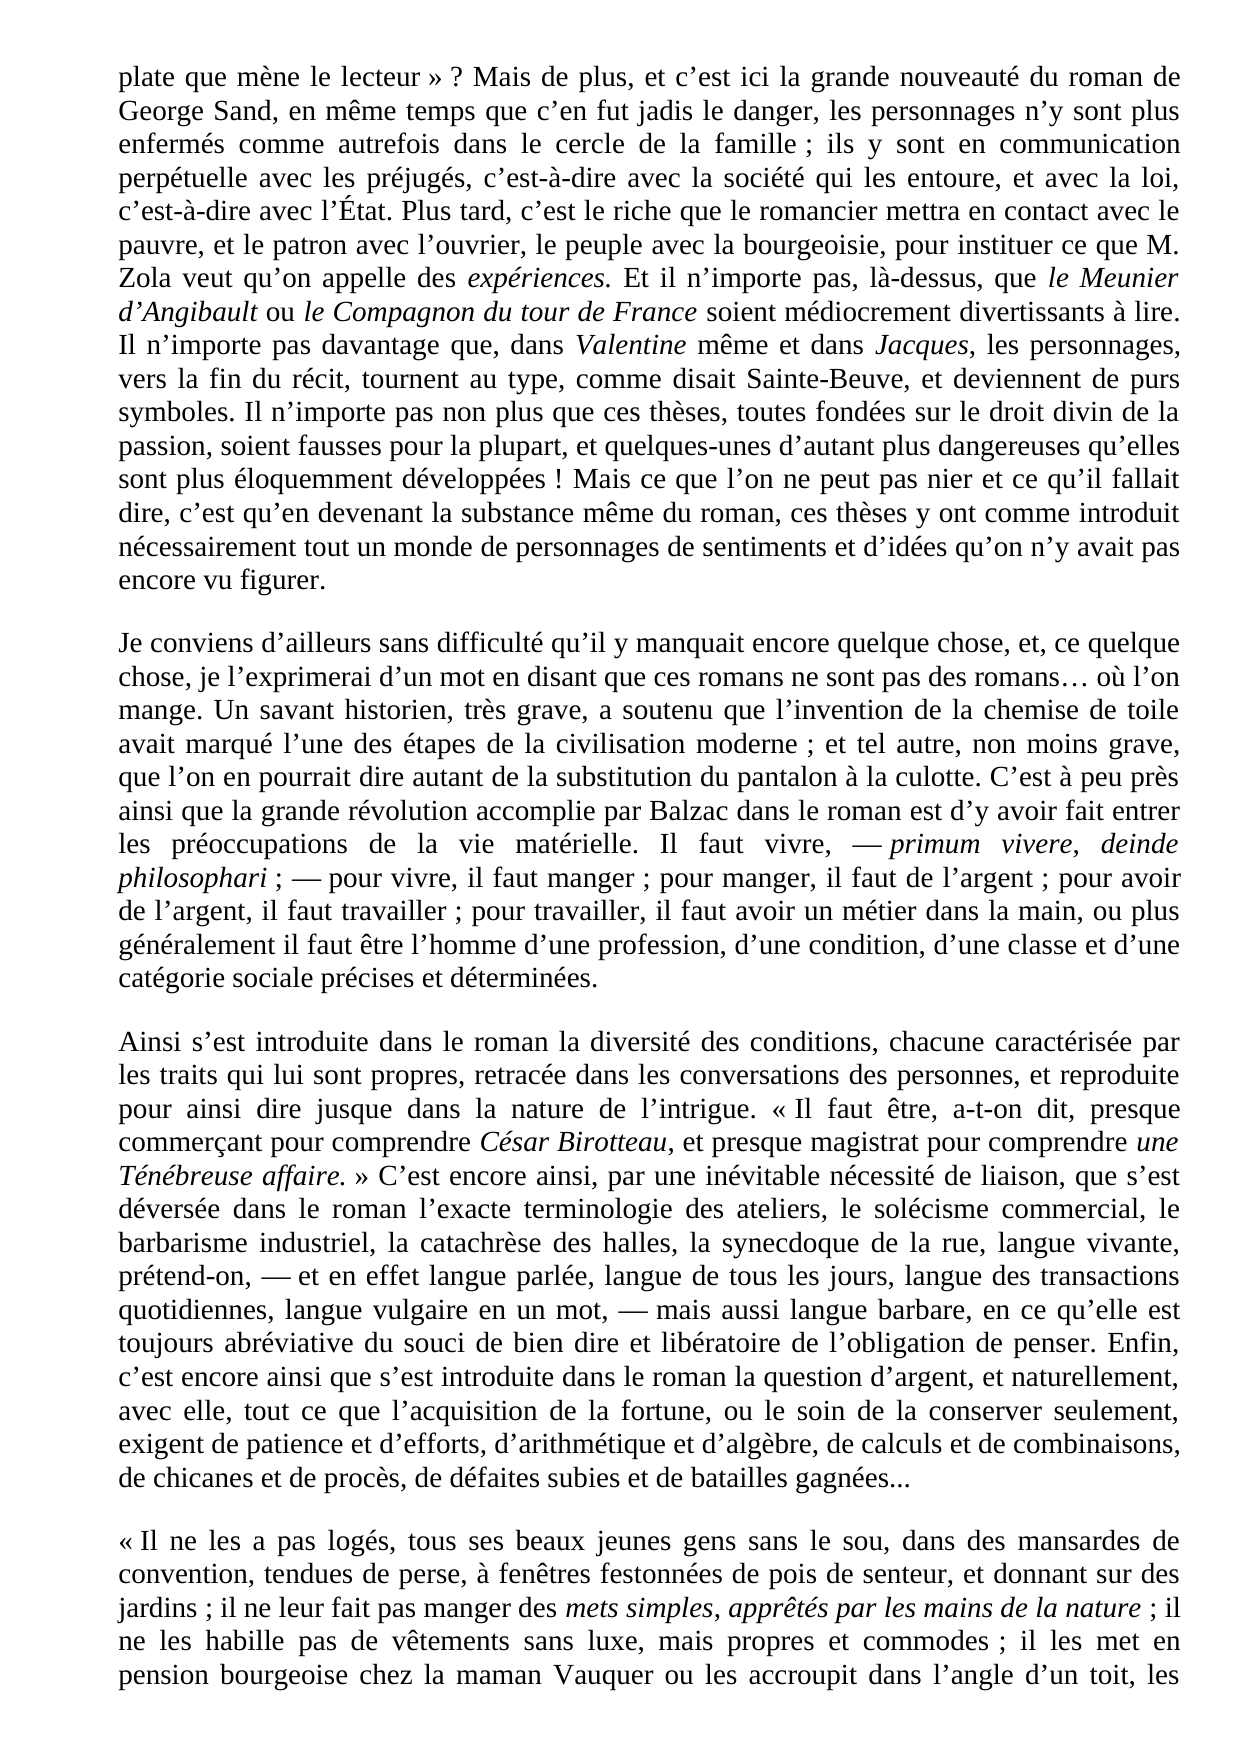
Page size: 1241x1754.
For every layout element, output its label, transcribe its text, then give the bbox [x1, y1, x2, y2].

text « Il ne les a pas logés, tous ses beaux jeunes gens sans le sou, dans des mansardes de convention, tendues de perse, à fenêtres festonnées de pois de senteur, et donnant sur des jardins ; il ne leur fait pas manger des mets simples, apprêtés par les mains de la nature ; il ne les habille pas de vêtements sans luxe, mais propres et commodes ; il les met en pension bourgeoise chez la maman Vauquer ou les accroupit dans l’angle d’un toit, les [118, 1523, 1181, 1690]
text plate que mène le lecteur » ? Mais de plus, et c’est ici la grande nouveauté du roman de George Sand, en même temps que c’en fut jadis le danger, les personnages n’y sont plus enfermés comme autrefois dans le cercle de la famille ; ils y sont en communication perpétuelle avec les préjugés, c’est-à-dire avec la société qui les entoure, et avec la loi, c’est-à-dire avec l’État. Plus tard, c’est le riche que le romancier mettra en contact avec le pauvre, et le patron avec l’ouvrier, le peuple avec la bourgeoisie, pour instituer ce que M. Zola veut qu’on appelle des expériences. Et il n’importe pas, là-dessus, que le Meunier d’Angibault ou le Compagnon du tour de France soient médiocrement divertissants à lire. Il n’importe pas davantage que, dans Valentine même et dans Jacques, les personnages, vers la fin du récit, tournent au type, comme disait Sainte-Beuve, et deviennent de purs symboles. Il n’importe pas non plus que ces thèses, toutes fondées sur le droit divin de la passion, soient fausses pour la plupart, et quelques-unes d’autant plus dangereuses qu’elles sont plus éloquemment développées ! Mais ce que l’on ne peut pas nier et ce qu’il fallait dire, c’est qu’en devenant la substance même du roman, ces thèses y ont comme introduit nécessairement tout un monde de personnages de sentiments et d’idées qu’on n’y avait pas encore vu figurer. [118, 59, 1181, 596]
text Je conviens d’ailleurs sans difficulté qu’il y manquait encore quelque chose, et, ce quelque chose, je l’exprimerai d’un mot en disant que ces romans ne sont pas des romans… où l’on mange. Un savant historien, très grave, a soutenu que l’invention de la chemise de toile avait marqué l’une des étapes de la civilisation moderne ; et tel autre, non moins grave, que l’on en pourrait dire autant de la substitution du pantalon à la culotte. C’est à peu près ainsi que la grande révolution accomplie par Balzac dans le roman est d’y avoir fait entrer les préoccupations de la vie matérielle. Il faut vivre, — primum vivere, deinde philosophari ; — pour vivre, il faut manger ; pour manger, il faut de l’argent ; pour avoir de l’argent, il faut travailler ; pour travailler, il faut avoir un métier dans la main, ou plus généralement il faut être l’homme d’une profession, d’une condition, d’une classe et d’une catégorie sociale précises et déterminées. [118, 625, 1181, 994]
text Ainsi s’est introduite dans le roman la diversité des conditions, chacune caractérisée par les traits qui lui sont propres, retracée dans les conversations des personnes, et reproduite pour ainsi dire jusque dans la nature de l’intrigue. « Il faut être, a-t-on dit, presque commerçant pour comprendre César Birotteau, et presque magistrat pour comprendre une Ténébreuse affaire. » C’est encore ainsi, par une inévitable nécessité de liaison, que s’est déversée dans le roman l’exacte terminologie des ateliers, le solécisme commercial, le barbarisme industriel, la catachrèse des halles, la synecdoque de la rue, langue vivante, prétend-on, — et en effet langue parlée, langue de tous les jours, langue des transactions quotidiennes, langue vulgaire en un mot, — mais aussi langue barbare, en ce qu’elle est toujours abréviative du souci de bien dire et libératoire de l’obligation de penser. Enfin, c’est encore ainsi que s’est introduite dans le roman la question d’argent, et naturellement, avec elle, tout ce que l’acquisition de la fortune, ou le soin de la conserver seulement, exigent de patience et d’efforts, d’arithmétique et d’algèbre, de calculs et de combinaisons, de chicanes et de procès, de défaites subies et de batailles gagnées... [118, 1024, 1181, 1493]
